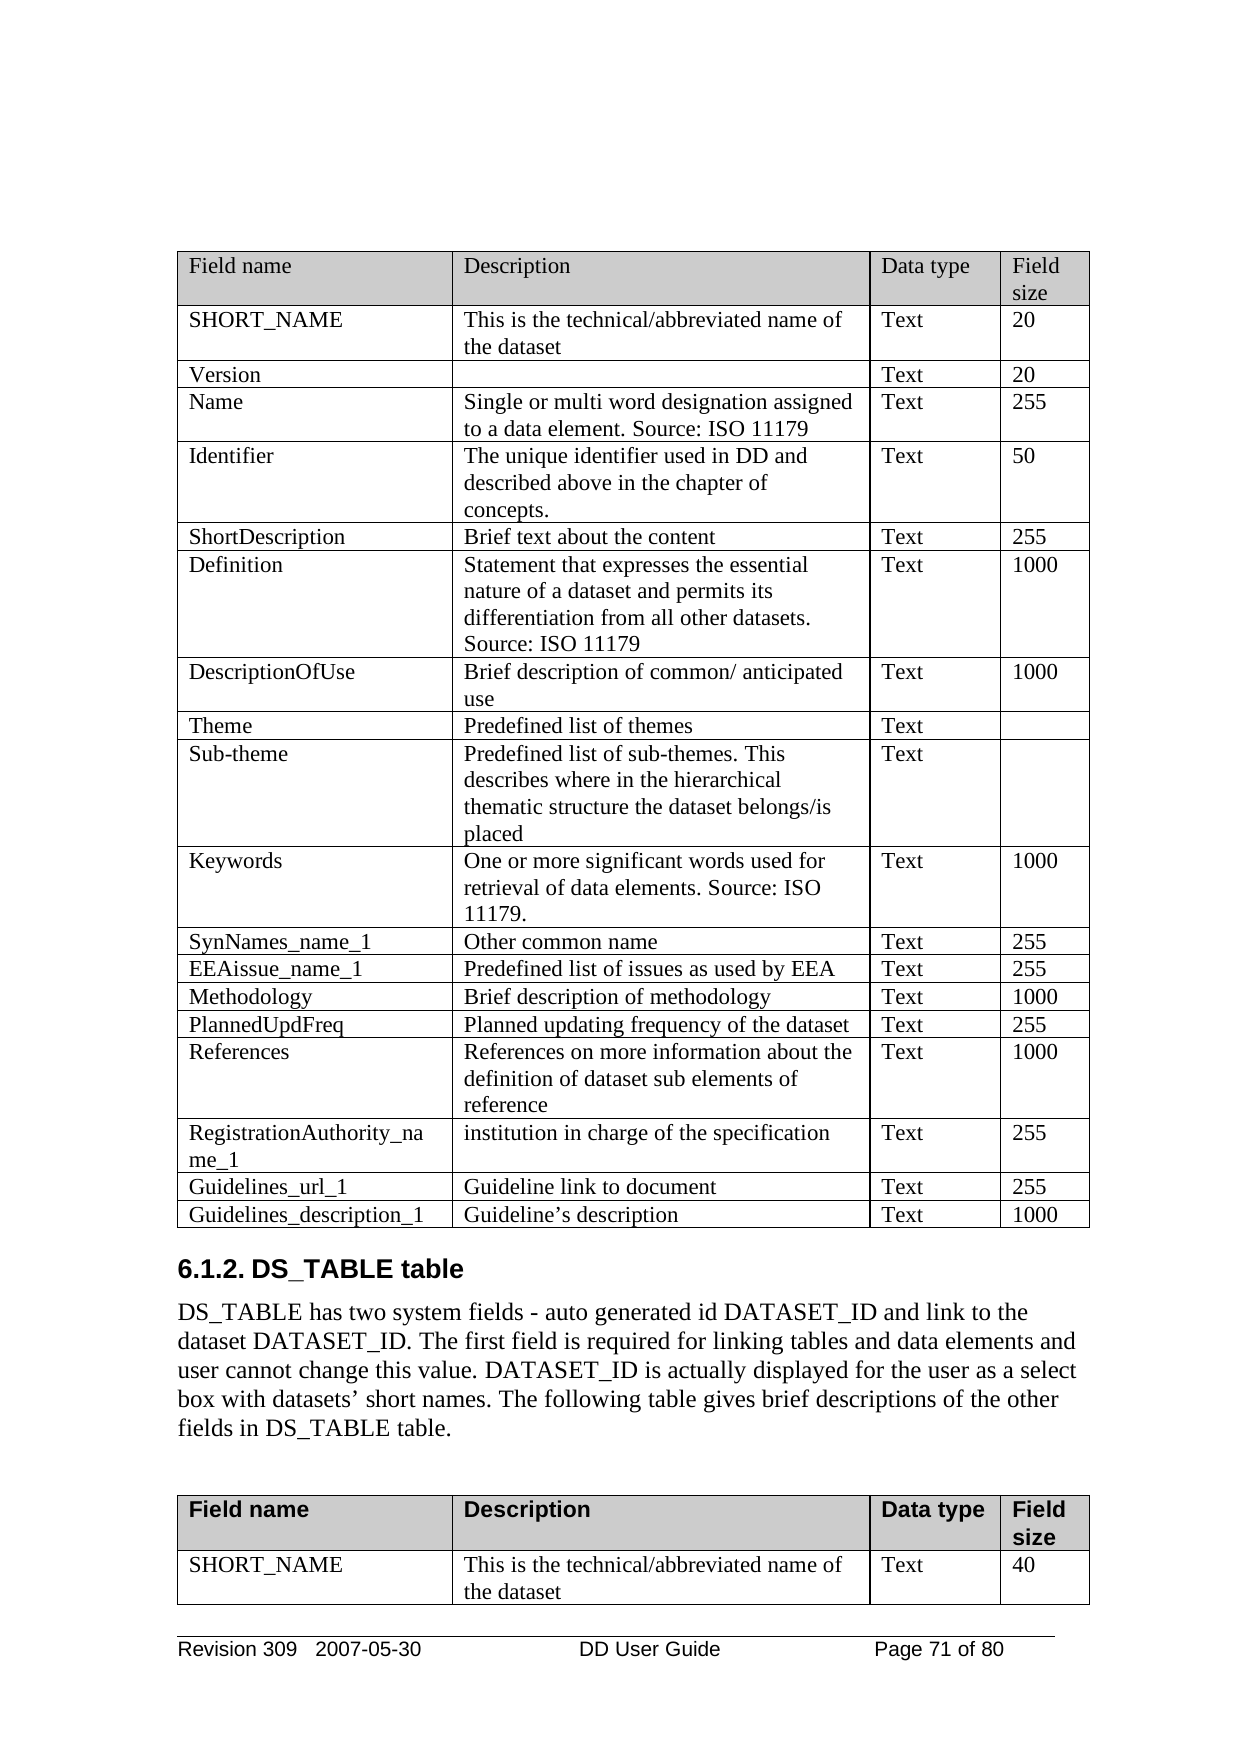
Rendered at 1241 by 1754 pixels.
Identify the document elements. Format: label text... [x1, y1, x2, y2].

table_header Field size [1001, 252, 1089, 305]
table_cell The unique identifier used in DD and described above in the chapter of concepts. [453, 442, 869, 522]
table_cell DescriptionOfUse [178, 658, 452, 711]
table_cell Theme [178, 712, 452, 739]
table_cell 20 [1001, 306, 1089, 359]
table_cell Text [871, 523, 1000, 549]
table_cell Statement that expresses the essential nature of a dataset and permits its differentiation from all other datasets. Source: ISO 11179 [453, 551, 869, 657]
table_cell [453, 361, 869, 387]
table_cell Text [871, 658, 1000, 711]
table_cell Text [871, 1038, 1000, 1118]
table_cell Text [871, 740, 1000, 846]
table_cell Text [871, 1173, 1000, 1199]
table_cell 255 [1001, 1119, 1089, 1172]
table_cell Methodology [178, 983, 452, 1009]
table_cell Sub-theme [178, 740, 452, 846]
table_cell RegistrationAuthority_name_1 [178, 1119, 452, 1172]
table_cell One or more significant words used for retrieval of data elements. Source: ISO 11179. [453, 847, 869, 927]
table_cell 255 [1001, 523, 1089, 549]
table_cell institution in charge of the specification [453, 1119, 869, 1172]
table_cell Text [871, 1551, 1000, 1604]
table_header Field name [178, 1496, 452, 1550]
table_cell Text [871, 847, 1000, 927]
table_cell Identifier [178, 442, 452, 522]
table_cell 1000 [1001, 658, 1089, 711]
table_cell Predefined list of sub-themes. This describes where in the hierarchical thematic structure the dataset belongs/is placed [453, 740, 869, 846]
table_cell Text [871, 306, 1000, 359]
table_cell 50 [1001, 442, 1089, 522]
table_cell 20 [1001, 361, 1089, 387]
table_cell Text [871, 983, 1000, 1009]
table_cell This is the technical/abbreviated name of the dataset [453, 306, 869, 359]
subtitle DS_TABLE table [177, 1253, 1092, 1284]
table_cell Planned updating frequency of the dataset [453, 1011, 869, 1037]
table_cell [1001, 712, 1089, 739]
table_cell Guideline link to document [453, 1173, 869, 1199]
table_cell Brief description of methodology [453, 983, 869, 1009]
table_cell 1000 [1001, 847, 1089, 927]
table_header Data type [871, 1496, 1000, 1550]
table_cell Brief text about the content [453, 523, 869, 549]
table_cell Text [871, 1119, 1000, 1172]
table_cell 255 [1001, 1173, 1089, 1199]
table_cell PlannedUpdFreq [178, 1011, 452, 1037]
table_cell Guidelines_url_1 [178, 1173, 452, 1199]
table_cell 1000 [1001, 551, 1089, 657]
table_header Field size [1001, 1496, 1089, 1550]
table_cell References on more information about the definition of dataset sub elements of reference [453, 1038, 869, 1118]
table_cell Text [871, 928, 1000, 954]
table_cell 255 [1001, 1011, 1089, 1037]
table_header Description [453, 252, 869, 305]
table_cell Text [871, 388, 1000, 441]
table_cell 1000 [1001, 983, 1089, 1009]
table_cell Text [871, 361, 1000, 387]
table_cell [1001, 740, 1089, 846]
table_cell 1000 [1001, 1201, 1089, 1227]
text DS_TABLE has two system fields - auto generated id DATASET_ID and link to the dataset DATASET_ID. The first field is required for linking tables and data elements and user cannot change this value. DATASET_ID is actually displayed for the user as a select box with datasets’ short names. The following table gives brief descriptions of the other fields in DS_TABLE table. [177, 1297, 1092, 1442]
table_cell Predefined list of issues as used by EEA [453, 955, 869, 982]
table_cell Brief description of common/ anticipated use [453, 658, 869, 711]
table_cell EEAissue_name_1 [178, 955, 452, 982]
table_cell 255 [1001, 955, 1089, 982]
table_header Field name [178, 252, 452, 305]
table_header Description [453, 1496, 869, 1550]
table_cell Other common name [453, 928, 869, 954]
table_cell SHORT_NAME [178, 1551, 452, 1604]
table_cell 1000 [1001, 1038, 1089, 1118]
table_cell Text [871, 1011, 1000, 1037]
table_cell Single or multi word designation assigned to a data element. Source: ISO 11179 [453, 388, 869, 441]
table_cell Version [178, 361, 452, 387]
table_cell ShortDescription [178, 523, 452, 549]
table_cell Text [871, 551, 1000, 657]
table_cell Name [178, 388, 452, 441]
table_cell 255 [1001, 388, 1089, 441]
table_cell 255 [1001, 928, 1089, 954]
table_cell Text [871, 712, 1000, 739]
table_cell Text [871, 442, 1000, 522]
table_cell Text [871, 955, 1000, 982]
table_cell Keywords [178, 847, 452, 927]
table_cell Guideline’s description [453, 1201, 869, 1227]
table_cell References [178, 1038, 452, 1118]
table_cell Text [871, 1201, 1000, 1227]
table_cell Guidelines_description_1 [178, 1201, 452, 1227]
table_cell Predefined list of themes [453, 712, 869, 739]
table_cell This is the technical/abbreviated name of the dataset [453, 1551, 869, 1604]
table_cell SynNames_name_1 [178, 928, 452, 954]
table_cell SHORT_NAME [178, 306, 452, 359]
table_cell Definition [178, 551, 452, 657]
table_header Data type [871, 252, 1000, 305]
table_cell 40 [1001, 1551, 1089, 1604]
